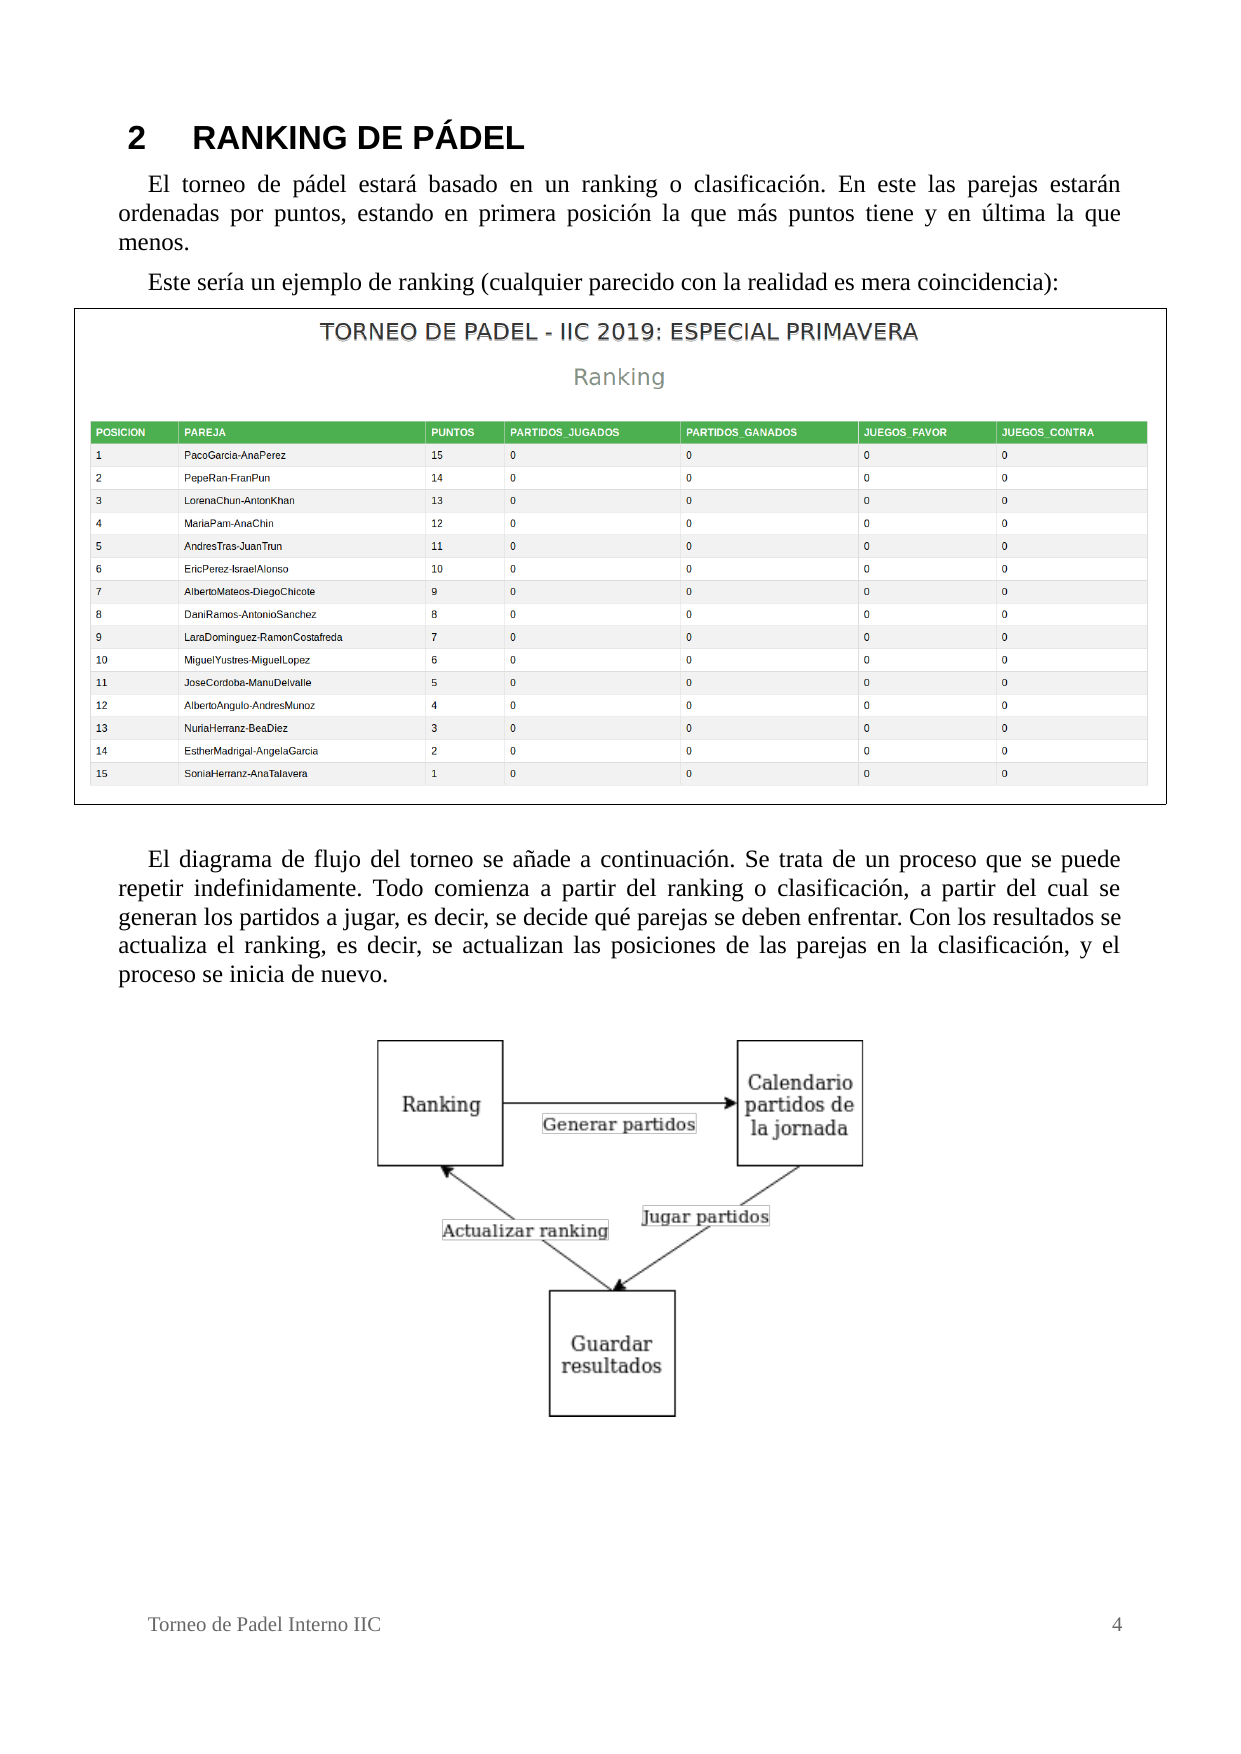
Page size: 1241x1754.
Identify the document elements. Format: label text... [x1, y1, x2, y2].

picture [76, 310, 1164, 801]
picture [377, 1040, 864, 1417]
text El torneo de pádel estará basado en un ranking o clasificación. En este las parejas estarán ordenadas por puntos, estando en primera posición la que más puntos tiene y en última la que menos. [118, 169, 1122, 255]
text Este sería un ejemplo de ranking (cualquier parecido con la realidad es mera coincidencia): [118, 267, 1122, 296]
subtitle Ranking de pádel [118, 118, 1122, 157]
text El diagrama de flujo del torneo se añade a continuación. Se trata de un proceso que se puede repetir indefinidamente. Todo comienza a partir del ranking o clasificación, a partir del cual se generan los partidos a jugar, es decir, se decide qué parejas se deben enfrentar. Con los resultados se actualiza el ranking, es decir, se actualizan las posiciones de las parejas en la clasificación, y el proceso se inicia de nuevo. [118, 844, 1122, 988]
